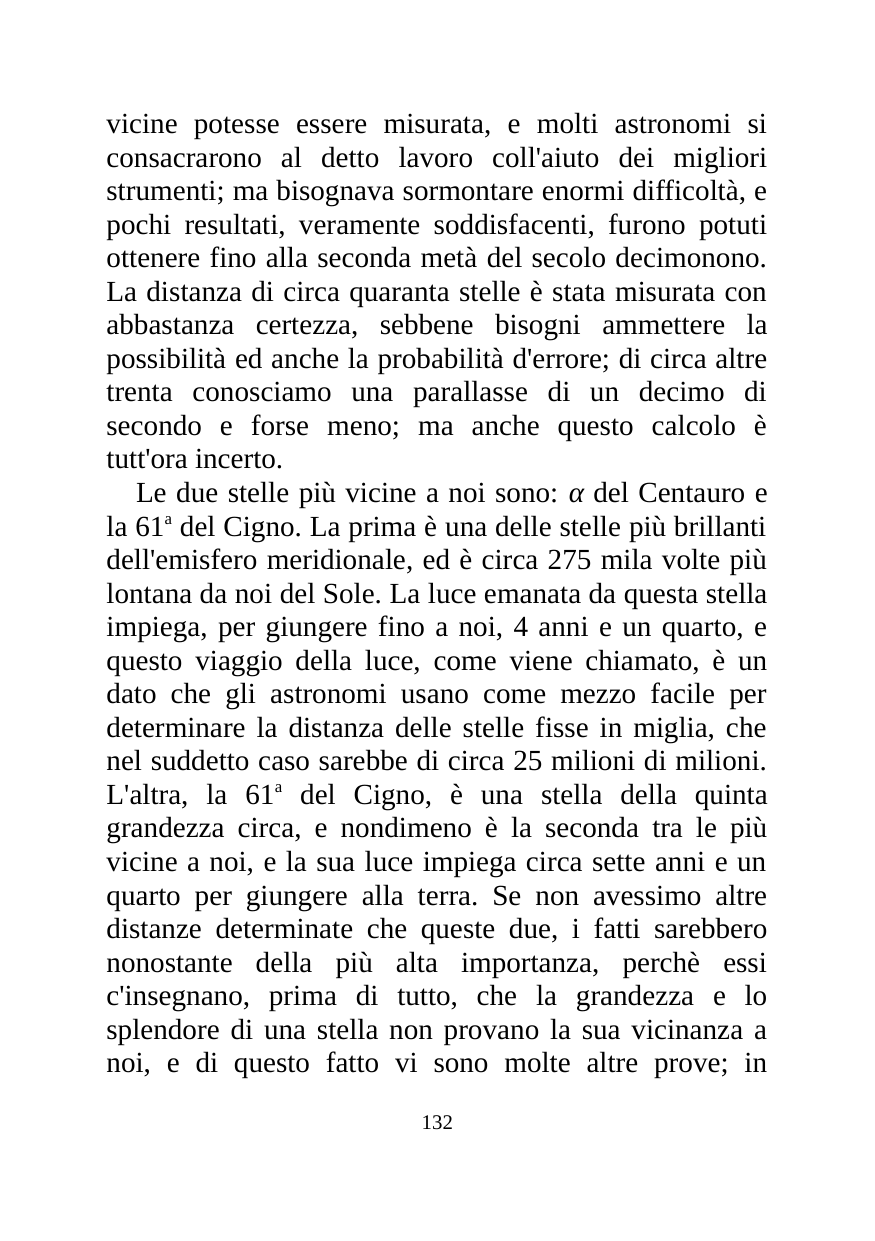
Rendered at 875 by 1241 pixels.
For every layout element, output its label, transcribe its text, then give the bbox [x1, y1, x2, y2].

text vicine potesse essere misurata, e molti astronomi si consacrarono al detto lavoro coll'aiuto dei migliori strumenti; ma bisognava sormontare enormi difficoltà, e pochi resultati, veramente soddisfacenti, furono potuti ottenere fino alla seconda metà del secolo decimonono. La distanza di circa quaranta stelle è stata misurata con abbastanza certezza, sebbene bisogni ammettere la possibilità ed anche la probabilità d'errore; di circa altre trenta conosciamo una parallasse di un decimo di secondo e forse meno; ma anche questo calcolo è tutt'ora incerto. [106, 106, 768, 475]
text Le due stelle più vicine a noi sono: α del Centauro e la 61a del Cigno. La prima è una delle stelle più brillanti dell'emisfero meridionale, ed è circa 275 mila volte più lontana da noi del Sole. La luce emanata da questa stella impiega, per giungere fino a noi, 4 anni e un quarto, e questo viaggio della luce, come viene chiamato, è un dato che gli astronomi usano come mezzo facile per determinare la distanza delle stelle fisse in miglia, che nel suddetto caso sarebbe di circa 25 milioni di milioni. L'altra, la 61a del Cigno, è una stella della quinta grandezza circa, e nondimeno è la seconda tra le più vicine a noi, e la sua luce impiega circa sette anni e un quarto per giungere alla terra. Se non avessimo altre distanze determinate che queste due, i fatti sarebbero nonostante della più alta importanza, perchè essi c'insegnano, prima di tutto, che la grandezza e lo splendore di una stella non provano la sua vicinanza a noi, e di questo fatto vi sono molte altre prove; in [106, 475, 768, 1079]
